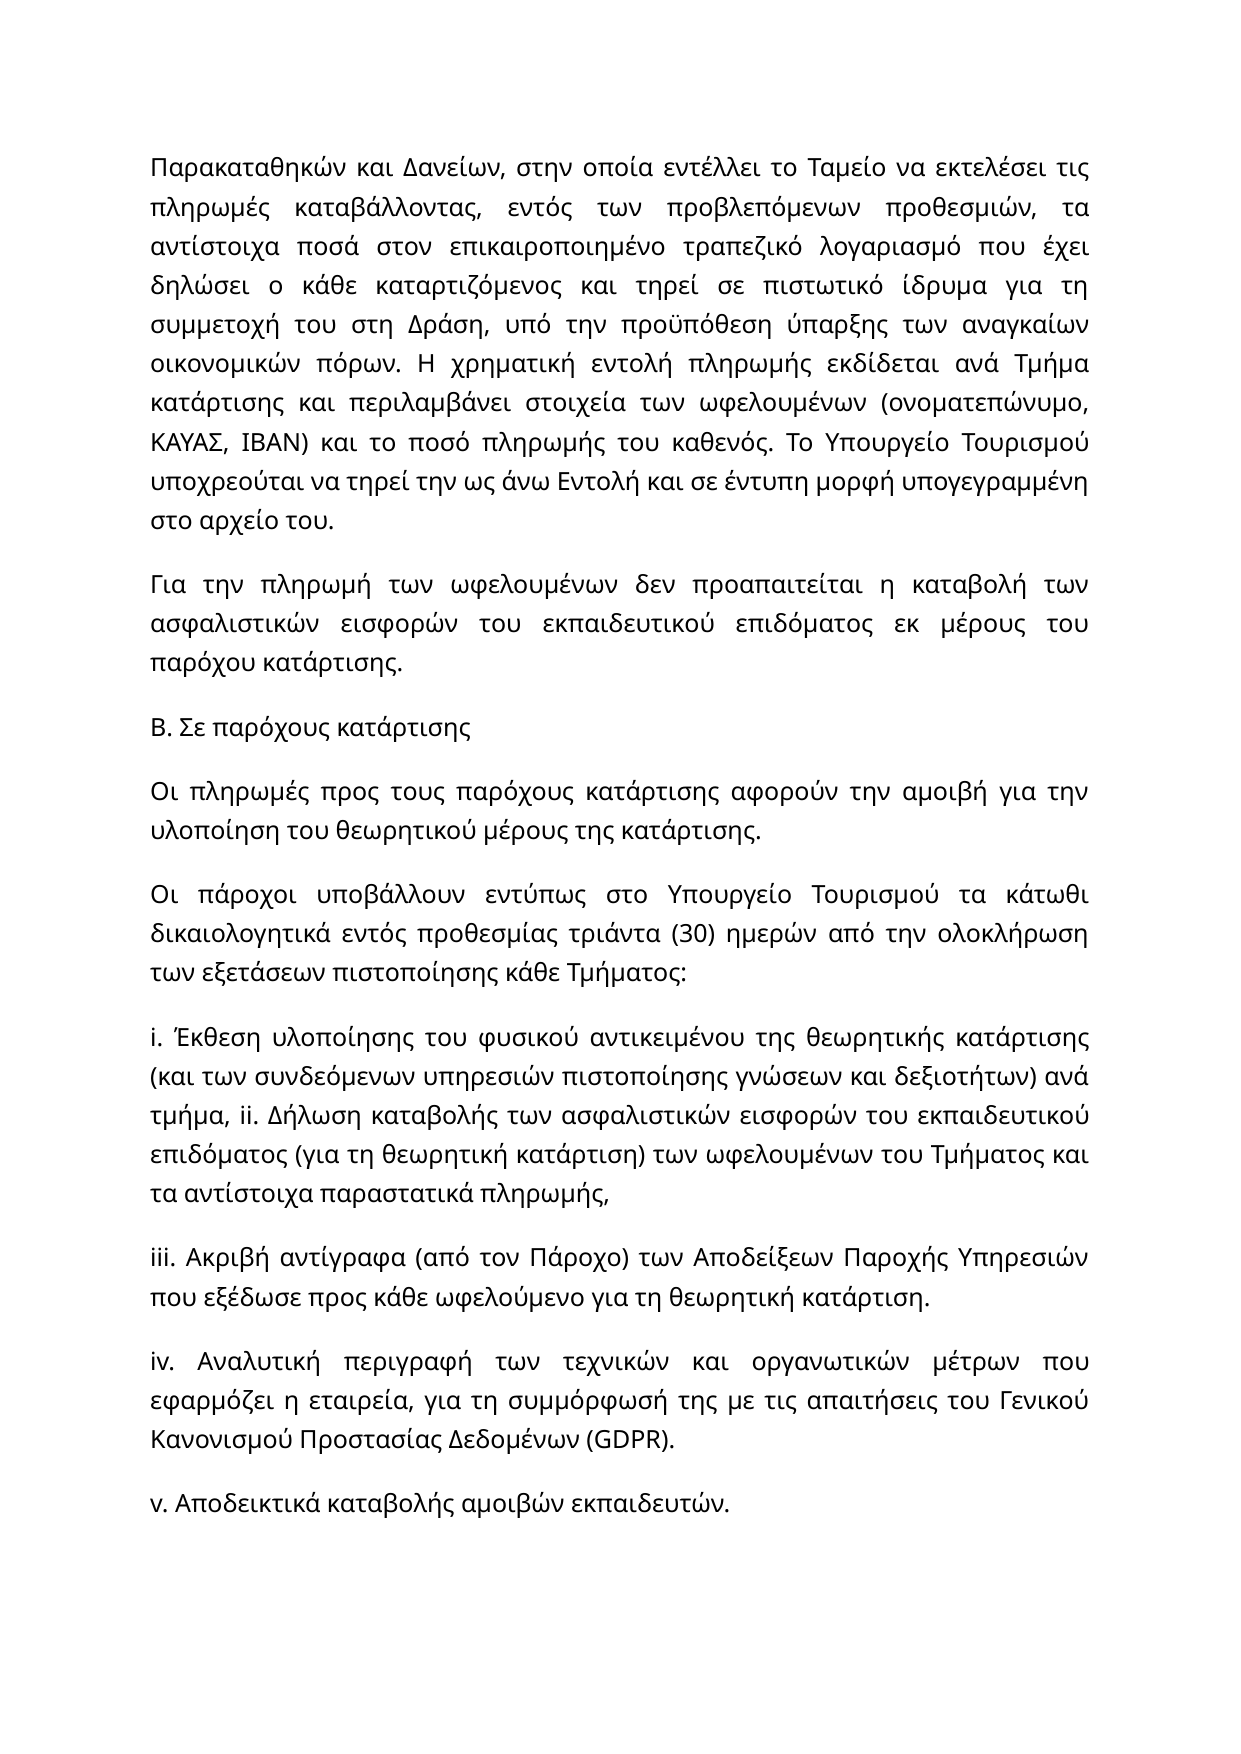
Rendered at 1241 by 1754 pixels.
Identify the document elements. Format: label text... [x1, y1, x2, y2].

text Οι πληρωμές προς τους παρόχους κατάρτισης αφορούν την αμοιβή για την υλοποίηση του θεωρητικού μέρους της κατάρτισης. [150, 773, 1090, 847]
text Παρακαταθηκών και Δανείων, στην οποία εντέλλει το Ταμείο να εκτελέσει τις πληρωμές καταβάλλοντας, εντός των προβλεπόμενων προθεσμιών, τα αντίστοιχα ποσά στον επικαιροποιημένο τραπεζικό λογαριασμό που έχει δηλώσει ο κάθε καταρτιζόμενος και τηρεί σε πιστωτικό ίδρυμα για τη συμμετοχή του στη Δράση, υπό την προϋπόθεση ύπαρξης των αναγκαίων οικονομικών πόρων. Η χρηματική εντολή πληρωμής εκδίδεται ανά Τμήμα κατάρτισης και περιλαμβάνει στοιχεία των ωφελουμένων (ονοματεπώνυμο, ΚΑΥΑΣ, IBAN) και το ποσό πληρωμής του καθενός. Το Υπουργείο Τουρισμού υποχρεούται να τηρεί την ως άνω Εντολή και σε έντυπη μορφή υπογεγραμμένη στο αρχείο του. [150, 150, 1090, 537]
text iii. Ακριβή αντίγραφα (από τον Πάροχο) των Αποδείξεων Παροχής Υπηρεσιών που εξέδωσε προς κάθε ωφελούμενο για τη θεωρητική κατάρτιση. [150, 1240, 1090, 1313]
text Β. Σε παρόχους κατάρτισης [150, 709, 1090, 743]
text v. Αποδεικτικά καταβολής αμοιβών εκπαιδευτών. [150, 1486, 1090, 1520]
text Οι πάροχοι υποβάλλουν εντύπως στο Υπουργείο Τουρισμού τα κάτωθι δικαιολογητικά εντός προθεσμίας τριάντα (30) ημερών από την ολοκλήρωση των εξετάσεων πιστοποίησης κάθε Τμήματος: [150, 877, 1090, 989]
text i. Έκθεση υλοποίησης του φυσικού αντικειμένου της θεωρητικής κατάρτισης (και των συνδεόμενων υπηρεσιών πιστοποίησης γνώσεων και δεξιοτήτων) ανά τμήμα, ii. Δήλωση καταβολής των ασφαλιστικών εισφορών του εκπαιδευτικού επιδόματος (για τη θεωρητική κατάρτιση) των ωφελουμένων του Τμήματος και τα αντίστοιχα παραστατικά πληρωμής, [150, 1019, 1090, 1210]
text Για την πληρωμή των ωφελουμένων δεν προαπαιτείται η καταβολή των ασφαλιστικών εισφορών του εκπαιδευτικού επιδόματος εκ μέρους του παρόχου κατάρτισης. [150, 567, 1090, 679]
text iv. Αναλυτική περιγραφή των τεχνικών και οργανωτικών μέτρων που εφαρμόζει η εταιρεία, για τη συμμόρφωσή της με τις απαιτήσεις του Γενικού Κανονισμού Προστασίας Δεδομένων (GDPR). [150, 1343, 1090, 1456]
